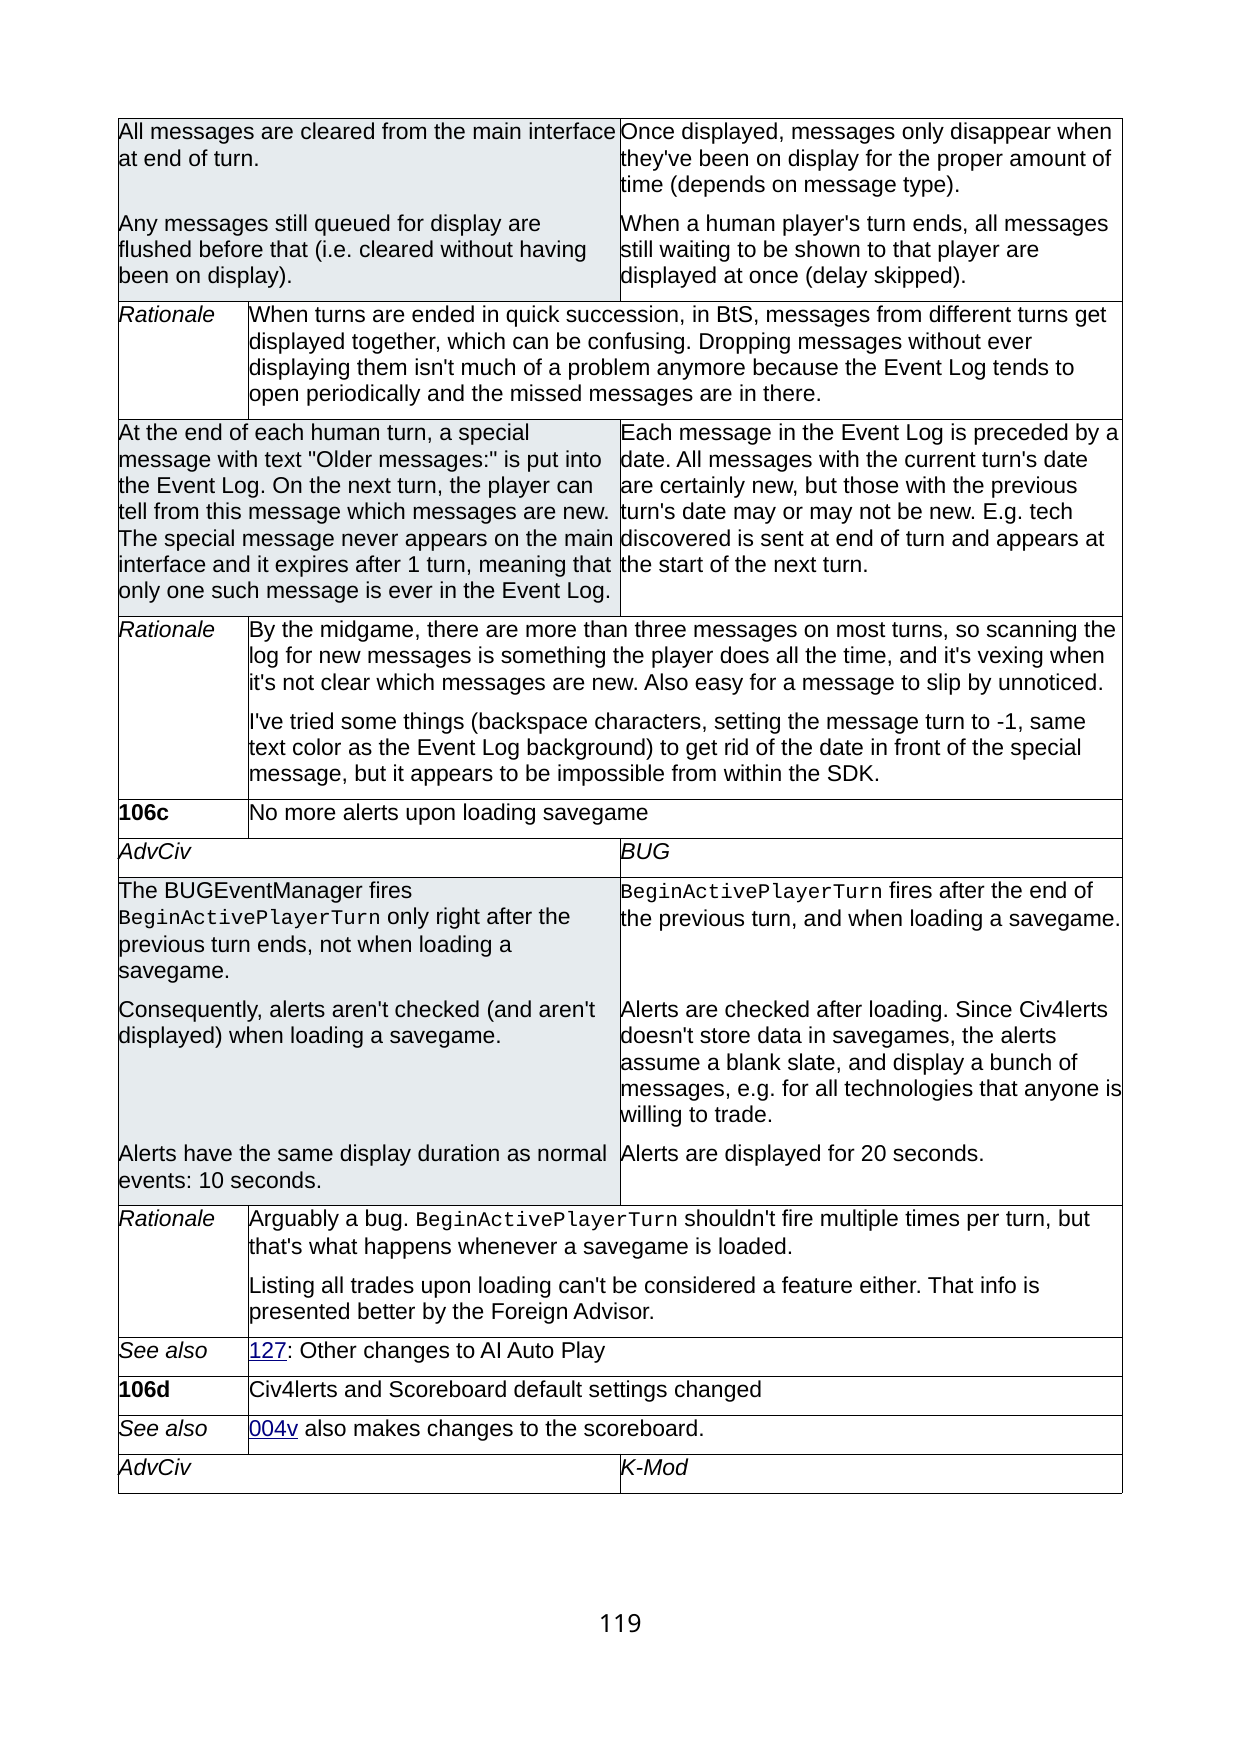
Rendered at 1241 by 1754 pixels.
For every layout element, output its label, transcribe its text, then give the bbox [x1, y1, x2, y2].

table_cell Arguably a bug. BeginActivePlayerTurn shouldn't fire multiple times per turn, but that's what happens whenever a savegame is loaded. Listing all trades upon loading can't be considered a feature either. That info is presented better by the Foreign Advisor. [249, 1206, 1122, 1337]
table_cell By the midgame, there are more than three messages on most turns, so scanning the log for new messages is something the player does all the time, and it's vexing when it's not clear which messages are new. Also easy for a message to slip by unnoticed. I've tried some things (backspace characters, setting the message turn to -1, same text color as the Event Log background) to get rid of the date in front of the special message, but it appears to be impossible from within the SDK. [249, 617, 1122, 799]
table_cell 004v also makes changes to the scoreboard. [249, 1416, 1122, 1453]
table_cell The BUGEventManager fires BeginActivePlayerTurn only right after the previous turn ends, not when loading a savegame. Consequently, alerts aren't checked (and aren't displayed) when loading a savegame. Alerts have the same display duration as normal events: 10 seconds. [119, 878, 620, 1205]
table_cell BUG [621, 839, 1122, 877]
table_cell K-Mod [621, 1455, 1122, 1492]
table_cell AdvCiv [119, 1455, 620, 1492]
table_cell 106c [119, 800, 248, 838]
table_cell Each message in the Event Log is preceded by a date. All messages with the current turn's date are certainly new, but those with the previous turn's date may or may not be new. E.g. tech discovered is sent at end of turn and appears at the start of the next turn. [621, 420, 1122, 616]
table_cell Civ4lerts and Scoreboard default settings changed [249, 1377, 1122, 1415]
table_cell Rationale [119, 1206, 248, 1337]
table_cell 106d [119, 1377, 248, 1415]
table_cell At the end of each human turn, a special message with text "Older messages:" is put into the Event Log. On the next turn, the player can tell from this message which messages are new. The special message never appears on the main interface and it expires after 1 turn, meaning that only one such message is ever in the Event Log. [119, 420, 620, 616]
table_cell All messages are cleared from the main interface at end of turn. Any messages still queued for display are flushed before that (i.e. cleared without having been on display). [119, 119, 620, 301]
table_cell BeginActivePlayerTurn fires after the end of the previous turn, and when loading a savegame. Alerts are checked after loading. Since Civ4lerts doesn't store data in savegames, the alerts assume a blank slate, and display a bunch of messages, e.g. for all technologies that anyone is willing to trade. Alerts are displayed for 20 seconds. [621, 878, 1122, 1205]
table_cell See also [119, 1416, 248, 1453]
table_cell 127: Other changes to AI Auto Play [249, 1338, 1122, 1376]
table_cell See also [119, 1338, 248, 1376]
table_cell AdvCiv [119, 839, 620, 877]
table_cell No more alerts upon loading savegame [249, 800, 1122, 838]
table_cell When turns are ended in quick succession, in BtS, messages from different turns get displayed together, which can be confusing. Dropping messages without ever displaying them isn't much of a problem anymore because the Event Log tends to open periodically and the missed messages are in there. [249, 302, 1122, 419]
table_cell Rationale [119, 617, 248, 799]
table_cell Rationale [119, 302, 248, 419]
table_cell Once displayed, messages only disappear when they've been on display for the proper amount of time (depends on message type). When a human player's turn ends, all messages still waiting to be shown to that player are displayed at once (delay skipped). [621, 119, 1122, 301]
